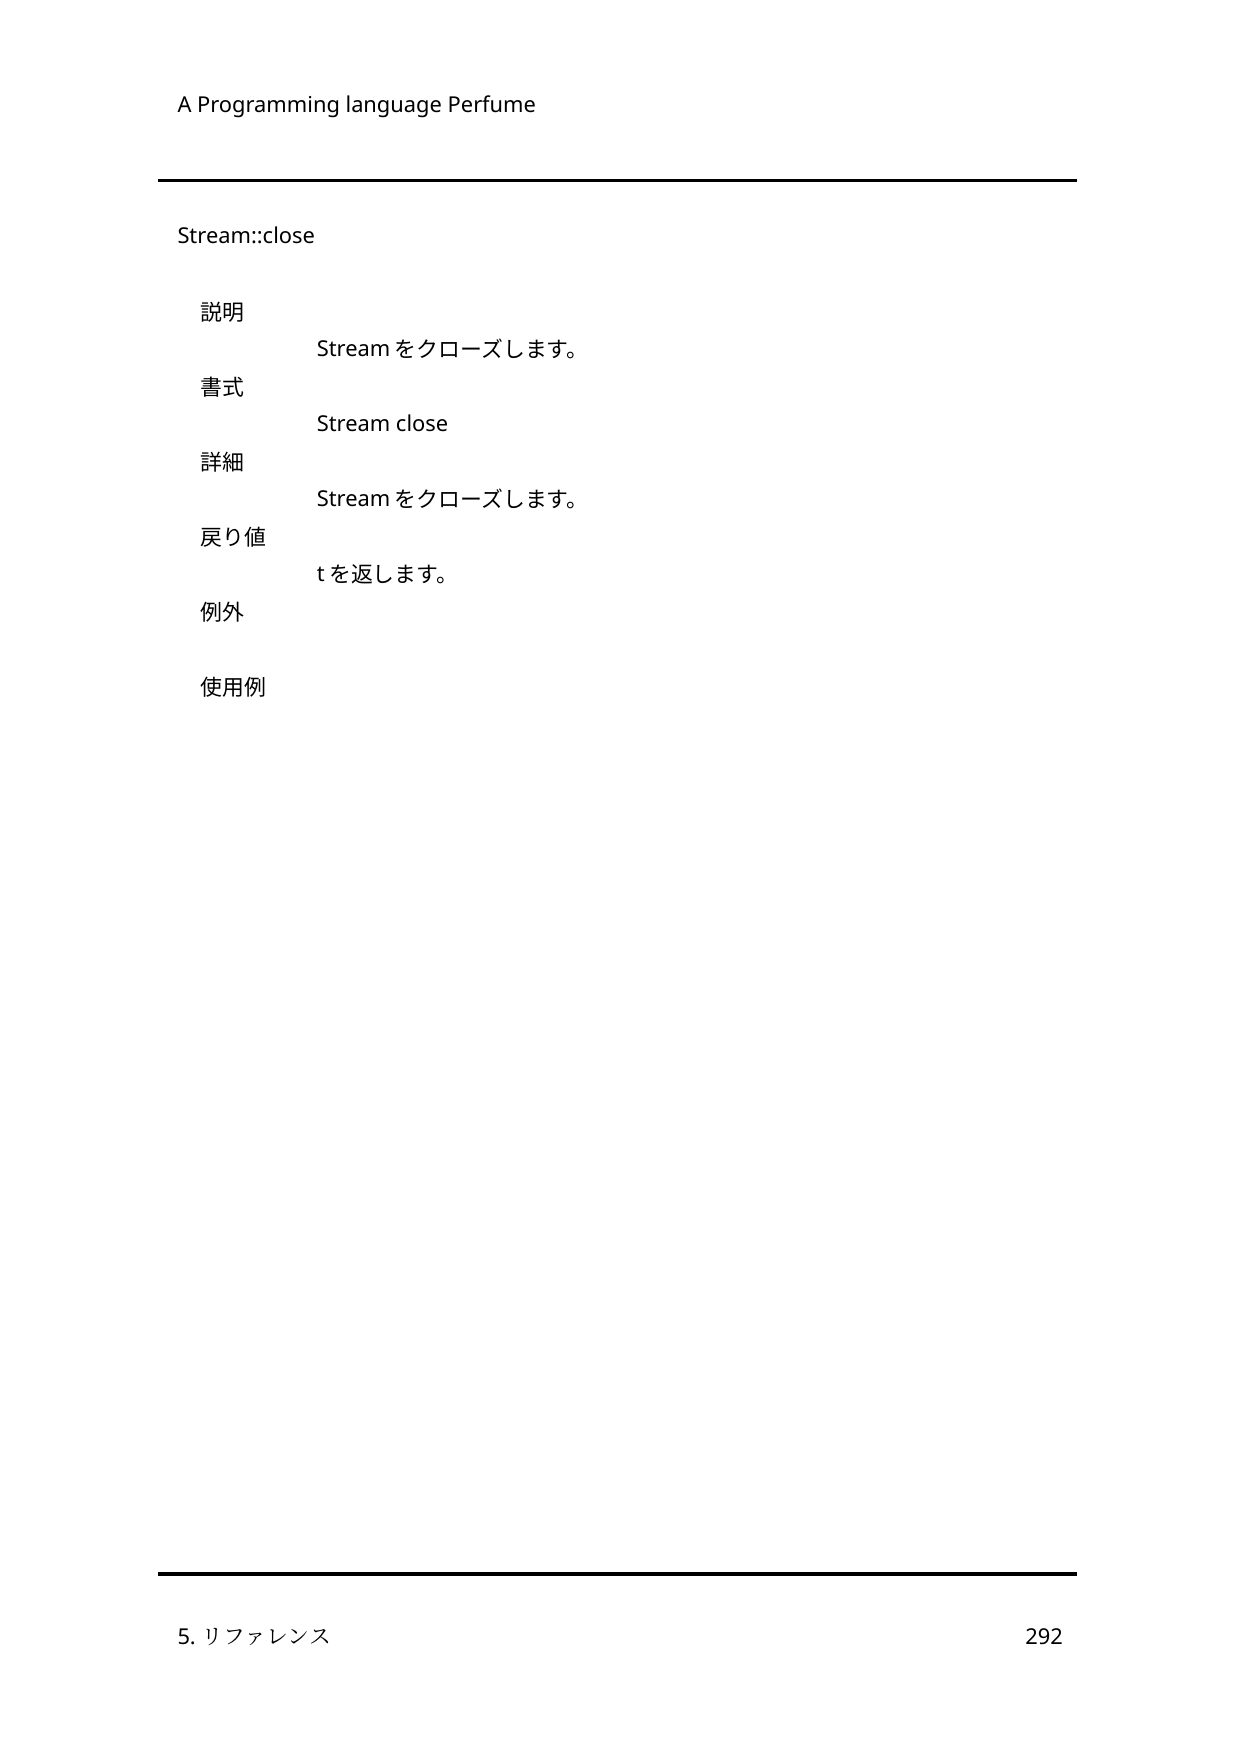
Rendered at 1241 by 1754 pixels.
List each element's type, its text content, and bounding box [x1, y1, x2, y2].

table_cell 戻り値 [200, 517, 317, 592]
table_cell [317, 592, 1063, 667]
table_cell 書式 [200, 367, 317, 442]
table_cell Streamをクローズします。 [317, 442, 1063, 517]
table_header 説明 [200, 292, 317, 367]
subtitle Stream::close [177, 217, 1063, 254]
table_cell Stream close [317, 367, 1063, 442]
table_cell tを返します。 [317, 517, 1063, 592]
table_header Streamをクローズします。 [317, 292, 1063, 367]
table_cell [317, 667, 1063, 742]
table_cell 使用例 [200, 667, 317, 742]
table_cell 詳細 [200, 442, 317, 517]
table_cell 例外 [200, 592, 317, 667]
